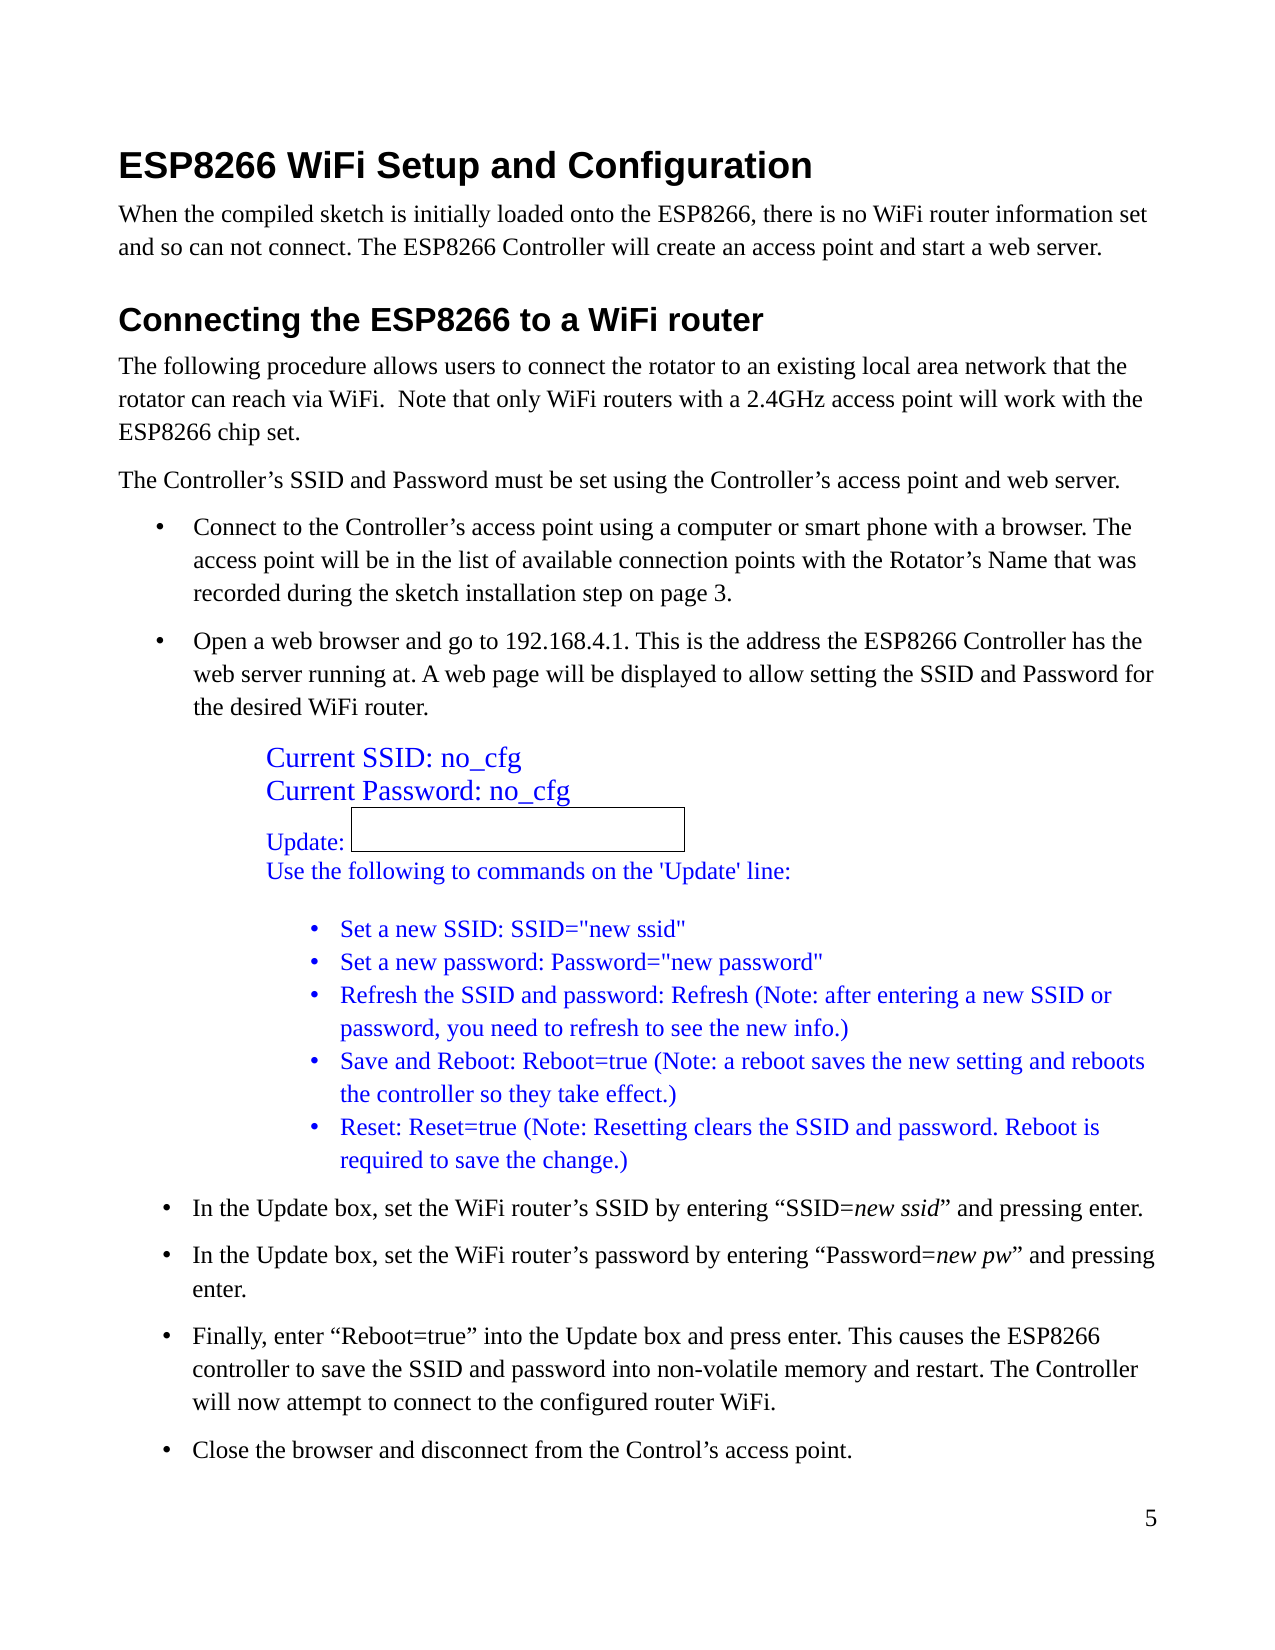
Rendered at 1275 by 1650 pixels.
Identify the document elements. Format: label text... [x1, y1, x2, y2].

list Connect to the Controller’s access point using a computer or smart phone with a browser. The access point will be in the list of available connection points with the Rotator’s Name that was recorded during the sketch installation step on page 3. [156, 512, 1157, 607]
list Close the browser and disconnect from the Control’s access point. [162, 1435, 1157, 1464]
subtitle ESP8266 WiFi Setup and Configuration [118, 143, 1157, 186]
text When the compiled sketch is initially loaded onto the ESP8266, there is no WiFi router information set and so can not connect. The ESP8266 Controller will create an access point and start a web server. [118, 199, 1157, 261]
text Current SSID: no_cfg Current Password: no_cfg [266, 740, 1157, 807]
list In the Update box, set the WiFi router’s SSID by entering “SSID=new ssid” and pressing enter. [162, 1193, 1157, 1222]
list Set a new SSID: SSID="new ssid" [310, 914, 1157, 943]
list Refresh the SSID and password: Refresh (Note: after entering a new SSID or password, you need to refresh to see the new info.) [310, 980, 1157, 1042]
text The Controller’s SSID and Password must be set using the Controller’s access point and web server. [118, 465, 1157, 493]
list In the Update box, set the WiFi router’s password by entering “Password=new pw” and pressing enter. [162, 1241, 1157, 1302]
list Finally, enter “Reboot=true” into the Update box and press enter. This causes the ESP8266 controller to save the SSID and password into non-volatile memory and restart. The Controller will now attempt to connect to the configured router WiFi. [162, 1321, 1157, 1416]
text The following procedure allows users to connect the rotator to an existing local area network that the rotator can reach via WiFi. Note that only WiFi routers with a 2.4GHz access point will work with the ESP8266 chip set. [118, 351, 1157, 446]
subtitle Connecting the ESP8266 to a WiFi router [118, 300, 1157, 339]
list Open a web browser and go to 192.168.4.1. This is the address the ESP8266 Controller has the web server running at. A web page will be displayed to allow setting the SSID and Password for the desired WiFi router. [156, 626, 1157, 721]
text Update: Use the following to commands on the 'Update' line: [266, 807, 1157, 885]
list Set a new password: Password="new password" [310, 947, 1157, 976]
list Save and Reboot: Reboot=true (Note: a reboot saves the new setting and reboots the controller so they take effect.) [310, 1046, 1157, 1108]
list Reset: Reset=true (Note: Resetting clears the SSID and password. Reboot is required to save the change.) [310, 1112, 1157, 1174]
